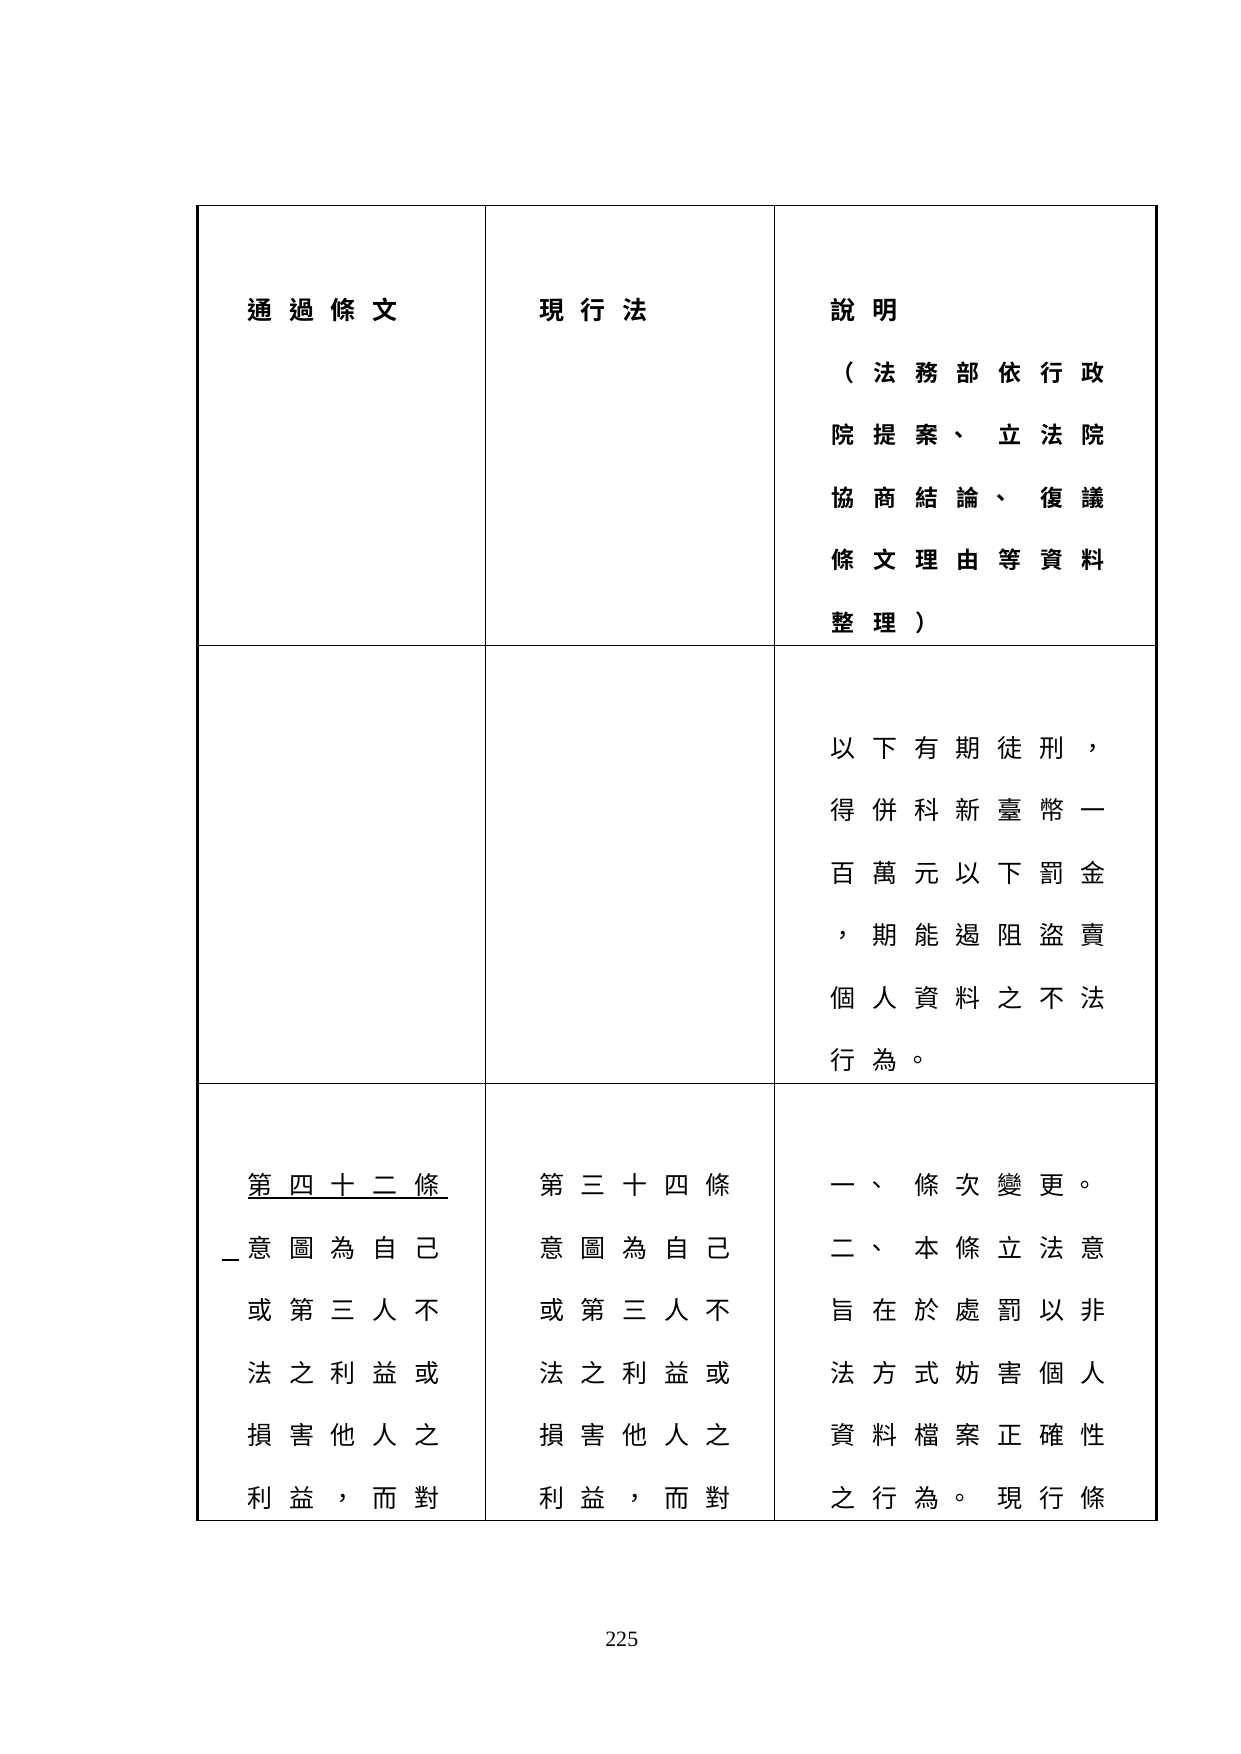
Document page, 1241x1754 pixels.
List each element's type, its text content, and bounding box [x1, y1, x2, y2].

table_cell 第三十四條 意圖為自己或第三人不法之利益或損害他人之利益，而對 [486, 1084, 774, 1520]
table_cell [486, 646, 774, 1083]
table_cell 第四十二條 意圖為自己或第三人不法之利益或損害他人之利益，而對 [199, 1084, 485, 1520]
table_cell [199, 646, 485, 1083]
table_header 說明 （法務部依行政院提案、立法院協商結論、復議條文理由等資料整理） [775, 206, 1155, 645]
table_cell 一、條次變更。 二、本條立法意旨在於處罰以非法方式妨害個人資料檔案正確性之行為。現行條 [775, 1084, 1155, 1520]
table_header 現行法 [486, 206, 774, 645]
table_cell 以下有期徒刑，得併科新臺幣一百萬元以下罰金，期能遏阻盜賣個人資料之不法行為。 [775, 646, 1155, 1083]
table_header 通過條文 [199, 206, 485, 645]
